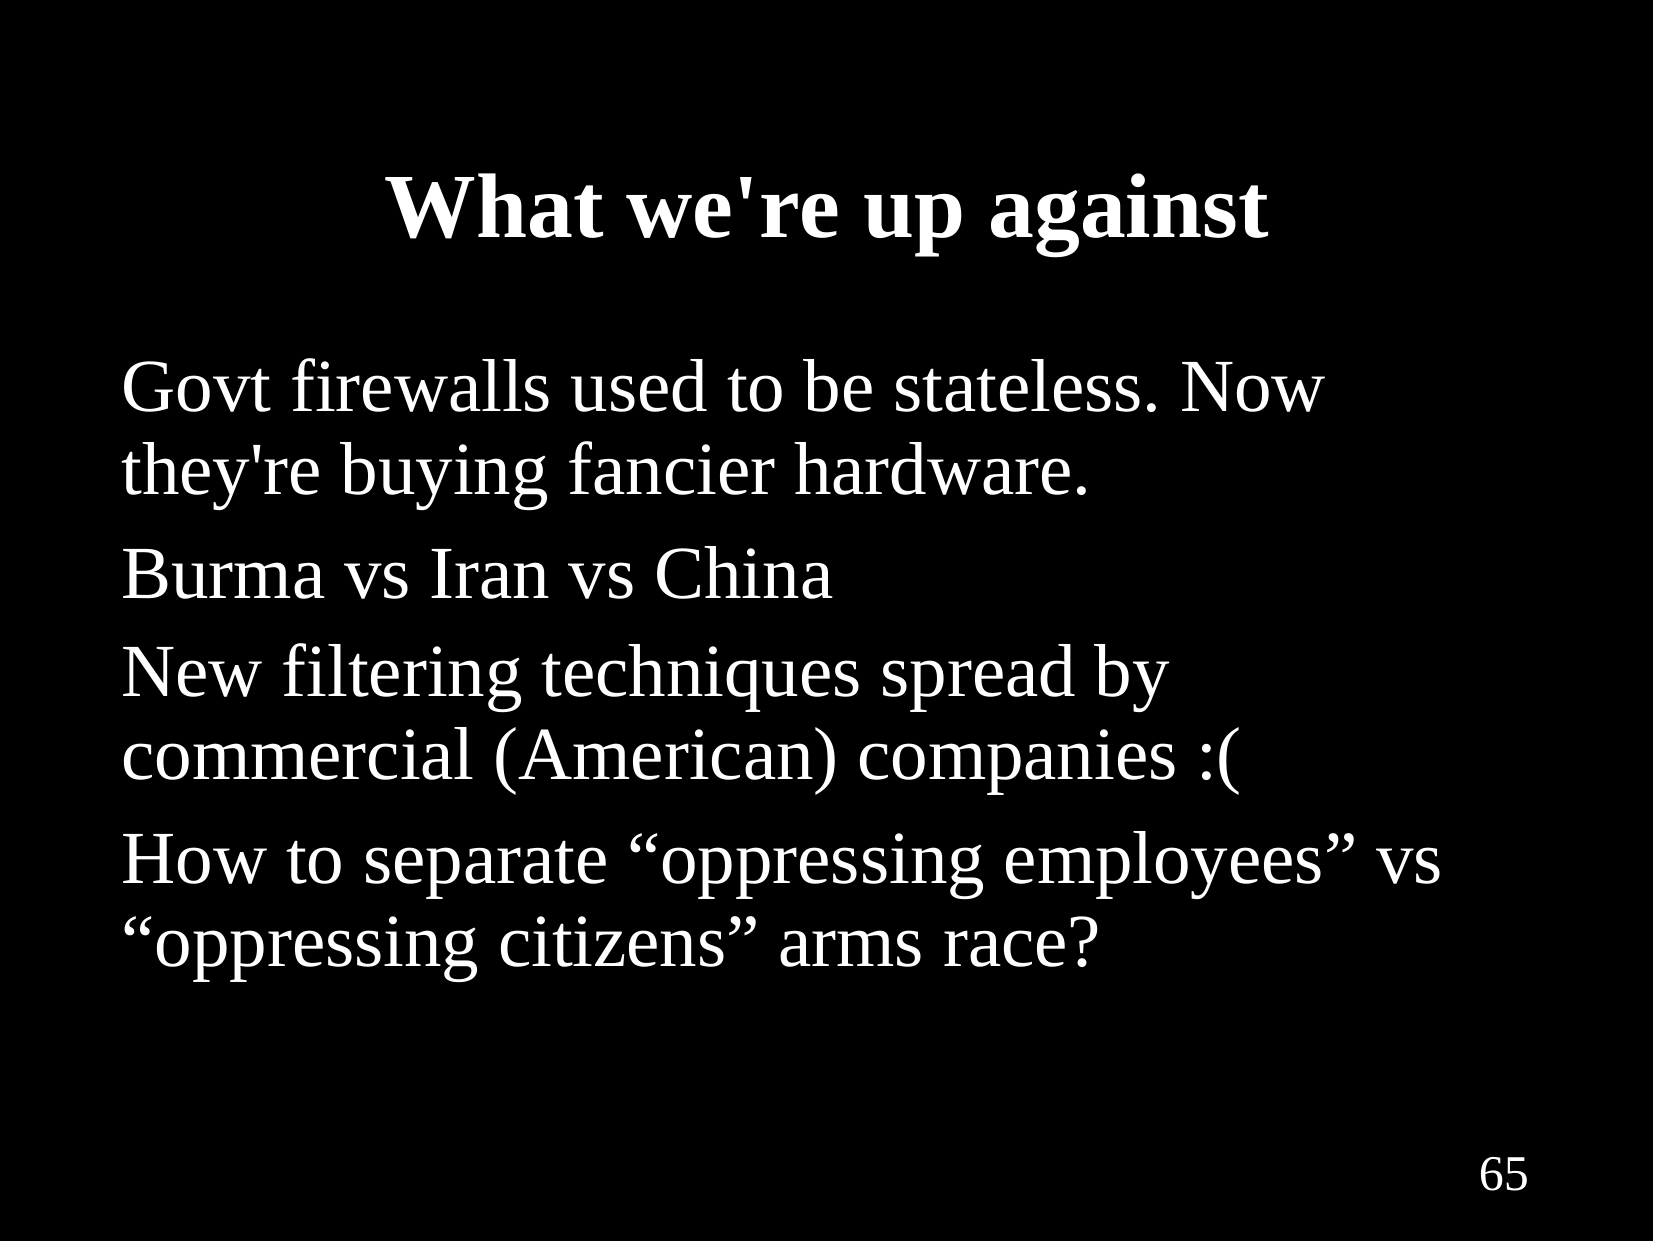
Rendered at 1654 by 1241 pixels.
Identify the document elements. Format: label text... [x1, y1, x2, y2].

title What we're up against [121, 102, 1534, 311]
list Govt firewalls used to be stateless. Now they're buying fancier hardware. Burma vs Iran vs China New filtering techniques spread by commercial (American) companies :( How to separate “oppressing employees” vs “oppressing citizens” arms race? [121, 344, 1534, 1207]
